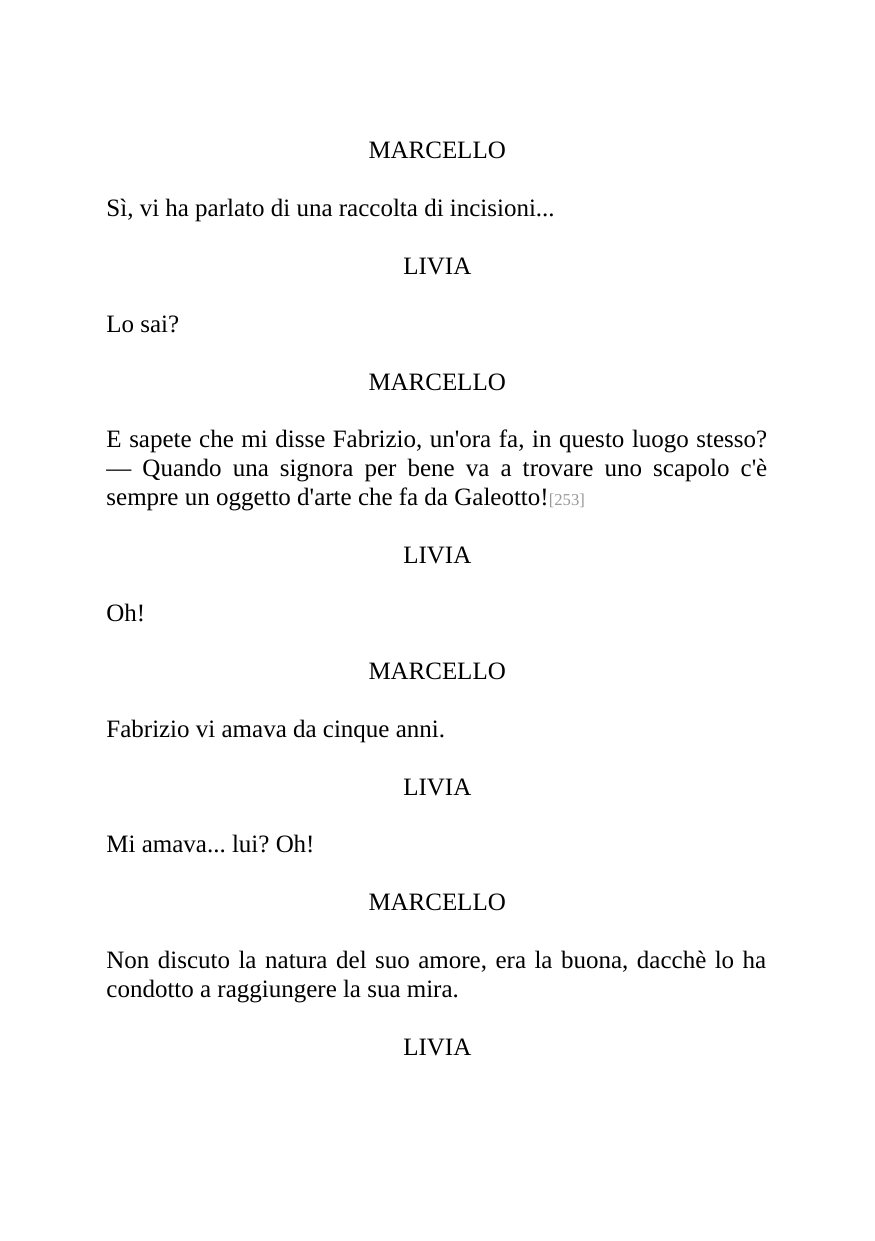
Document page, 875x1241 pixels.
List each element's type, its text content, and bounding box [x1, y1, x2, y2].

text Lo sai? [106, 309, 768, 337]
text Sì, vi ha parlato di una raccolta di incisioni... [106, 193, 768, 222]
text LIVIA [106, 1032, 768, 1061]
text Mi amava... lui? Oh! [106, 829, 768, 858]
text Non discuto la natura del suo amore, era la buona, dacchè lo ha condotto a raggiungere la sua mira. [106, 945, 768, 1003]
text LIVIA [106, 772, 768, 800]
text MARCELLO [106, 367, 768, 395]
text MARCELLO [106, 135, 768, 164]
text MARCELLO [106, 656, 768, 684]
text Fabrizio vi amava da cinque anni. [106, 714, 768, 742]
text Oh! [106, 598, 768, 627]
text MARCELLO [106, 887, 768, 916]
text E sapete che mi disse Fabrizio, un'ora fa, in questo luogo stesso? — Quando una signora per bene va a trovare uno scapolo c'è sempre un oggetto d'arte che fa da Galeotto![253] [106, 424, 768, 511]
text LIVIA [106, 251, 768, 279]
text LIVIA [106, 540, 768, 569]
